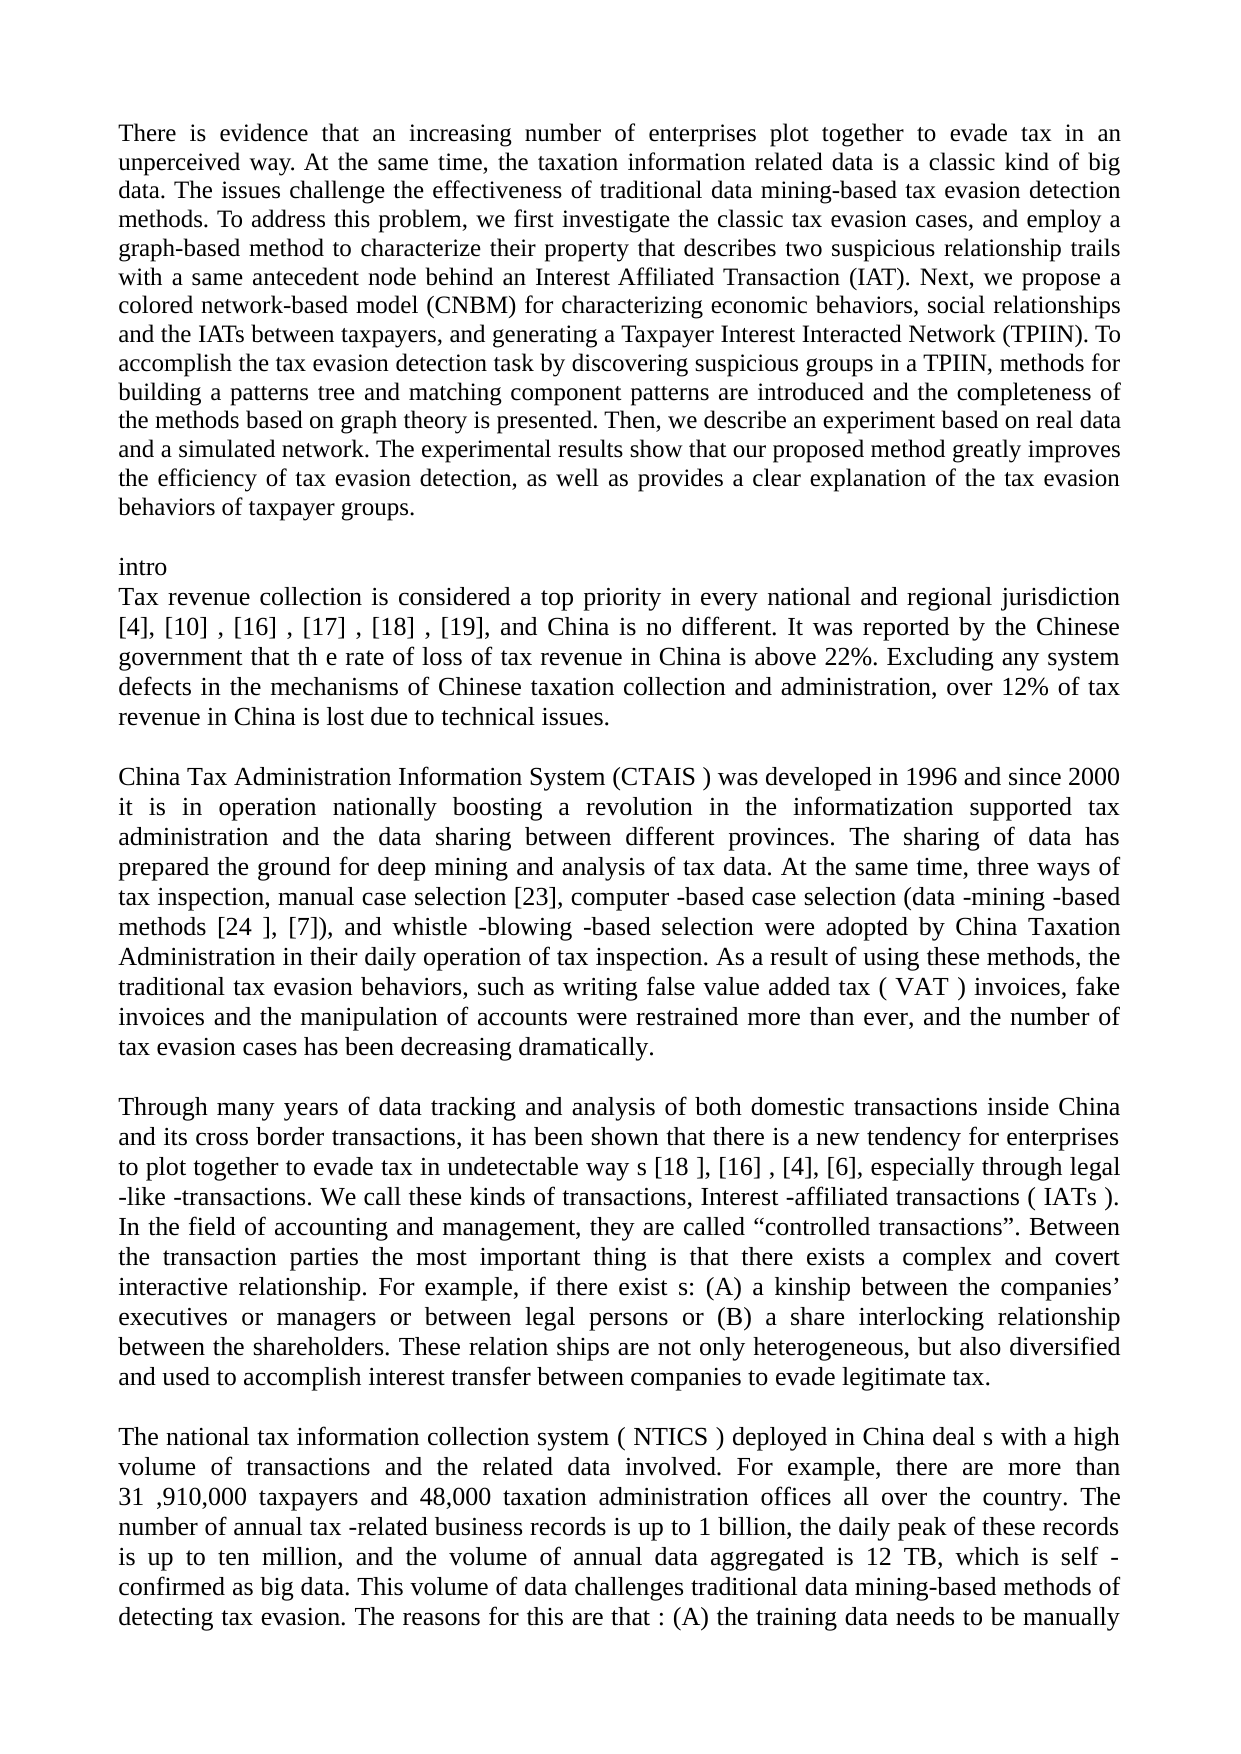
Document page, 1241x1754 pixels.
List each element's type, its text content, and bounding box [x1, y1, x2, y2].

text China Tax Administration Information System (CTAIS ) was developed in 1996 and since 2000 it is in operation nationally boosting a revolution in the informatization supported tax administration and the data sharing between different provinces. The sharing of data has prepared the ground for deep mining and analysis of tax data. At the same time, three ways of tax inspection, manual case selection [23], computer -based case selection (data -mining -based methods [24 ], [7]), and whistle -blowing -based selection were adopted by China Taxation Administration in their daily operation of tax inspection. As a result of using these methods, the traditional tax evasion behaviors, such as writing false value added tax ( VAT ) invoices, fake invoices and the manipulation of accounts were restrained more than ever, and the number of tax evasion cases has been decreasing dramatically. [118, 761, 1122, 1061]
text Tax revenue collection is considered a top priority in every national and regional jurisdiction [4], [10] , [16] , [17] , [18] , [19], and China is no different. It was reported by the Chinese government that th e rate of loss of tax revenue in China is above 22%. Excluding any system defects in the mechanisms of Chinese taxation collection and administration, over 12% of tax revenue in China is lost due to technical issues. [118, 581, 1122, 731]
text Through many years of data tracking and analysis of both domestic transactions inside China and its cross border transactions, it has been shown that there is a new tendency for enterprises to plot together to evade tax in undetectable way s [18 ], [16] , [4], [6], especially through legal -like -transactions. We call these kinds of transactions, Interest -affiliated transactions ( IATs ). In the field of accounting and management, they are called “controlled transactions”. Between the transaction parties the most important thing is that there exists a complex and covert interactive relationship. For example, if there exist s: (A) a kinship between the companies’ executives or managers or between legal persons or (B) a share interlocking relationship between the shareholders. These relation ships are not only heterogeneous, but also diversified and used to accomplish interest transfer between companies to evade legitimate tax. [118, 1091, 1122, 1391]
text There is evidence that an increasing number of enterprises plot together to evade tax in an unperceived way. At the same time, the taxation information related data is a classic kind of big data. The issues challenge the effectiveness of traditional data mining-based tax evasion detection methods. To address this problem, we first investigate the classic tax evasion cases, and employ a graph-based method to characterize their property that describes two suspicious relationship trails with a same antecedent node behind an Interest Affiliated Transaction (IAT). Next, we propose a colored network-based model (CNBM) for characterizing economic behaviors, social relationships and the IATs between taxpayers, and generating a Taxpayer Interest Interacted Network (TPIIN). To accomplish the tax evasion detection task by discovering suspicious groups in a TPIIN, methods for building a patterns tree and matching component patterns are introduced and the completeness of the methods based on graph theory is presented. Then, we describe an experiment based on real data and a simulated network. The experimental results show that our proposed method greatly improves the efficiency of tax evasion detection, as well as provides a clear explanation of the tax evasion behaviors of taxpayer groups. [118, 118, 1122, 521]
text intro [118, 551, 1122, 581]
text The national tax information collection system ( NTICS ) deployed in China deal s with a high volume of transactions and the related data involved. For example, there are more than 31 ,910,000 taxpayers and 48,000 taxation administration offices all over the country. The number of annual tax -related business records is up to 1 billion, the daily peak of these records is up to ten million, and the volume of annual data aggregated is 12 TB, which is self -confirmed as big data. This volume of data challenges traditional data mining-based methods of detecting tax evasion. The reasons for this are that : (A) the training data needs to be manually [118, 1421, 1122, 1631]
